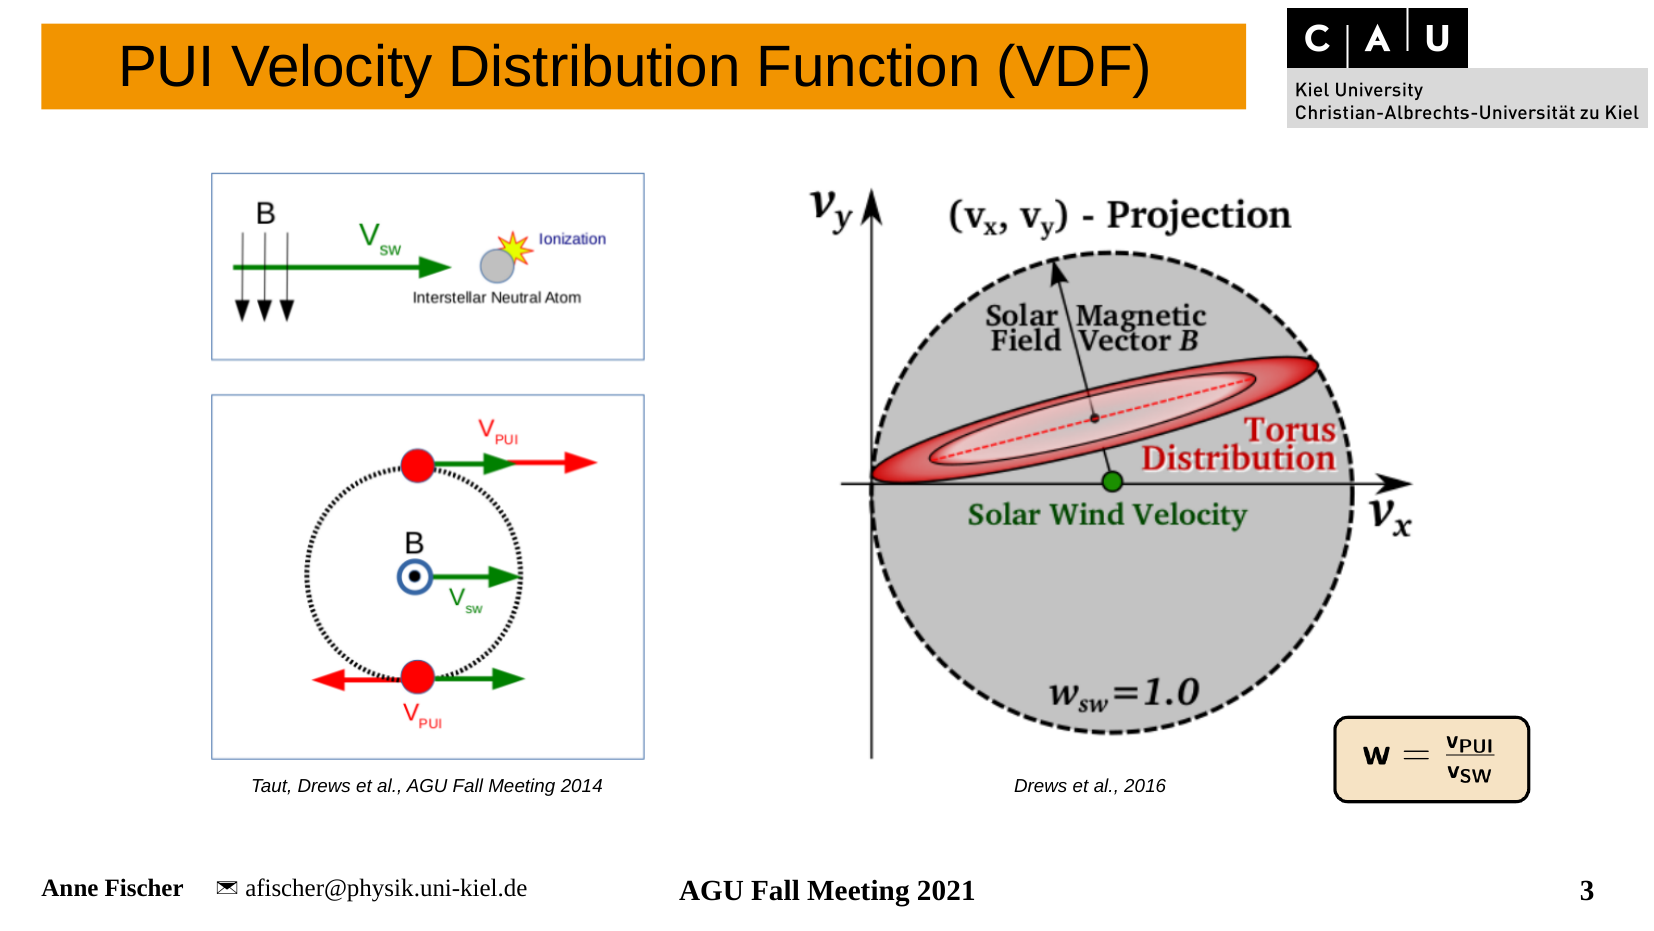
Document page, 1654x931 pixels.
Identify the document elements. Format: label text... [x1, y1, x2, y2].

title PUI Velocity Distribution Function (VDF) [41, 23, 1247, 110]
list [41, 147, 1625, 845]
picture [206, 167, 653, 768]
text_box Drews et al., 2016 [999, 767, 1182, 804]
picture [1287, 8, 1648, 128]
text_box Taut, Drews et al., AGU Fall Meeting 2014 [236, 767, 618, 804]
picture [803, 177, 1536, 810]
